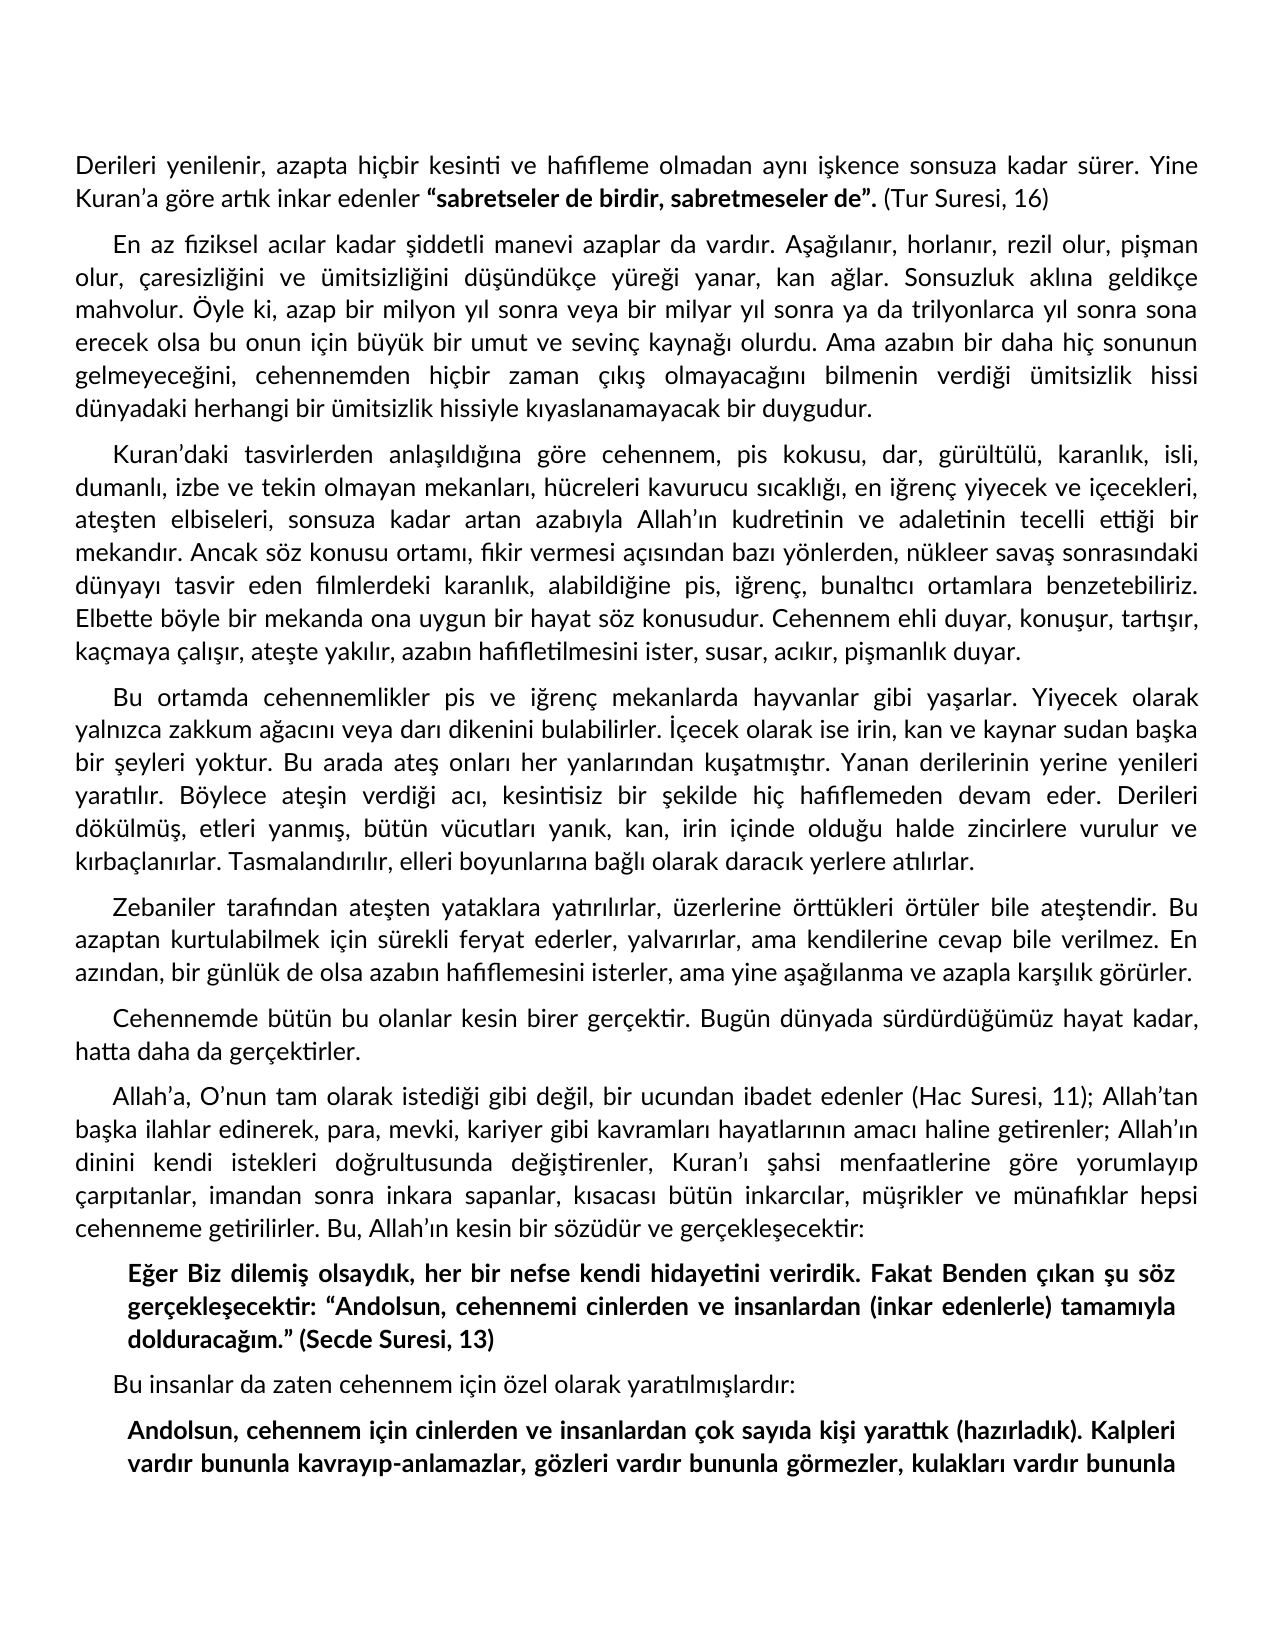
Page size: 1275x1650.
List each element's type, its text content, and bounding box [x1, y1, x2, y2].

text Bu ortamda cehennemlikler pis ve iğrenç mekanlarda hayvanlar gibi yaşarlar. Yiyecek olarak yalnızca zakkum ağacını veya darı dikenini bulabilirler. İçecek olarak ise irin, kan ve kaynar sudan başka bir şeyleri yoktur. Bu arada ateş onları her yanlarından kuşatmıştır. Yanan derilerinin yerine yenileri yaratılır. Böylece ateşin verdiği acı, kesintisiz bir şekilde hiç hafiflemeden devam eder. Derileri dökülmüş, etleri yanmış, bütün vücutları yanık, kan, irin içinde olduğu halde zincirlere vurulur ve kırbaçlanırlar. Tasmalandırılır, elleri boyunlarına bağlı olarak daracık yerlere atılırlar. [75, 681, 1200, 876]
text Kuran’daki tasvirlerden anlaşıldığına göre cehennem, pis kokusu, dar, gürültülü, karanlık, isli, dumanlı, izbe ve tekin olmayan mekanları, hücreleri kavurucu sıcaklığı, en iğrenç yiyecek ve içecekleri, ateşten elbiseleri, sonsuza kadar artan azabıyla Allah’ın kudretinin ve adaletinin tecelli ettiği bir mekandır. Ancak söz konusu ortamı, fikir vermesi açısından bazı yönlerden, nükleer savaş sonrasındaki dünyayı tasvir eden filmlerdeki karanlık, alabildiğine pis, iğrenç, bunaltıcı ortamlara benzetebiliriz. Elbette böyle bir mekanda ona uygun bir hayat söz konusudur. Cehennem ehli duyar, konuşur, tartışır, kaçmaya çalışır, ateşte yakılır, azabın hafifletilmesini ister, susar, acıkır, pişmanlık duyar. [75, 438, 1200, 666]
text Eğer Biz dilemiş olsaydık, her bir nefse kendi hidayetini verirdik. Fakat Benden çıkan şu söz gerçekleşecektir: “Andolsun, cehennemi cinlerden ve insanlardan (inkar edenlerle) tamamıyla dolduracağım.” (Secde Suresi, 13) [127, 1258, 1177, 1354]
text Andolsun, cehennem için cinlerden ve insanlardan çok sayıda kişi yarattık (hazırladık). Kalpleri vardır bununla kavrayıp-anlamazlar, gözleri vardır bununla görmezler, kulakları vardır bununla [127, 1414, 1177, 1477]
text Zebaniler tarafından ateşten yataklara yatırılırlar, üzerlerine örttükleri örtüler bile ateştendir. Bu azaptan kurtulabilmek için sürekli feryat ederler, yalvarırlar, ama kendilerine cevap bile verilmez. En azından, bir günlük de olsa azabın hafiflemesini isterler, ama yine aşağılanma ve azapla karşılık görürler. [75, 891, 1200, 987]
text Bu insanlar da zaten cehennem için özel olarak yaratılmışlardır: [75, 1369, 1200, 1399]
text Cehennemde bütün bu olanlar kesin birer gerçektir. Bugün dünyada sürdürdüğümüz hayat kadar, hatta daha da gerçektirler. [75, 1002, 1200, 1065]
text En az fiziksel acılar kadar şiddetli manevi azaplar da vardır. Aşağılanır, horlanır, rezil olur, pişman olur, çaresizliğini ve ümitsizliğini düşündükçe yüreği yanar, kan ağlar. Sonsuzluk aklına geldikçe mahvolur. Öyle ki, azap bir milyon yıl sonra veya bir milyar yıl sonra ya da trilyonlarca yıl sonra sona erecek olsa bu onun için büyük bir umut ve sevinç kaynağı olurdu. Ama azabın bir daha hiç sonunun gelmeyeceğini, cehennemden hiçbir zaman çıkış olmayacağını bilmenin verdiği ümitsizlik hissi dünyadaki herhangi bir ümitsizlik hissiyle kıyaslanamayacak bir duygudur. [75, 228, 1200, 423]
text Allah’a, O’nun tam olarak istediği gibi değil, bir ucundan ibadet edenler (Hac Suresi, 11); Allah’tan başka ilahlar edinerek, para, mevki, kariyer gibi kavramları hayatlarının amacı haline getirenler; Allah’ın dinini kendi istekleri doğrultusunda değiştirenler, Kuran’ı şahsi menfaatlerine göre yorumlayıp çarpıtanlar, imandan sonra inkara sapanlar, kısacası bütün inkarcılar, müşrikler ve münafıklar hepsi cehenneme getirilirler. Bu, Allah’ın kesin bir sözüdür ve gerçekleşecektir: [75, 1081, 1200, 1242]
text Derileri yenilenir, azapta hiçbir kesinti ve hafifleme olmadan aynı işkence sonsuza kadar sürer. Yine Kuran’a göre artık inkar edenler “sabretseler de birdir, sabretmeseler de”. (Tur Suresi, 16) [75, 150, 1200, 213]
